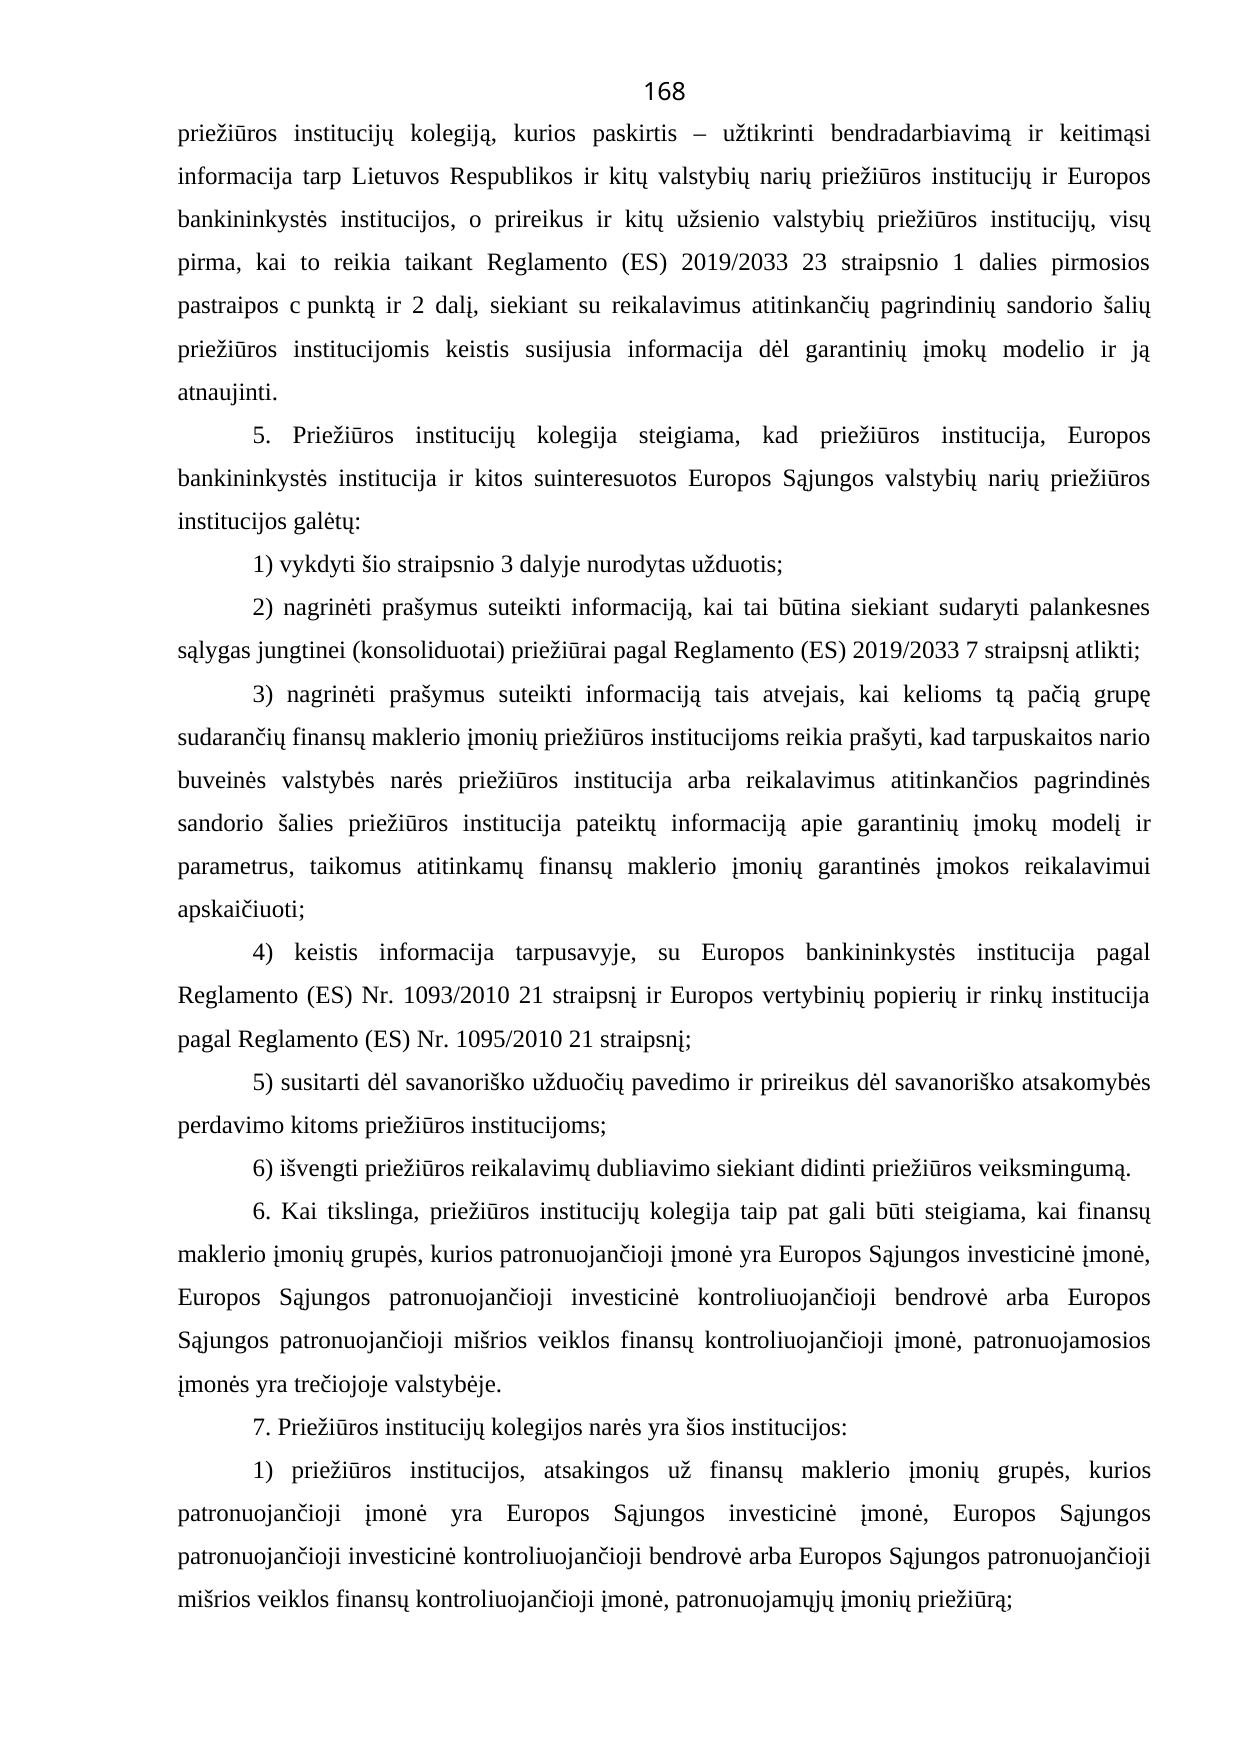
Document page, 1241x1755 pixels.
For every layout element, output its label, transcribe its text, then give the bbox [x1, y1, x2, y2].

text 5) susitarti dėl savanoriško užduočių pavedimo ir prireikus dėl savanoriško atsakomybės perdavimo kitoms priežiūros institucijoms; [177, 1067, 1152, 1139]
text 5. Priežiūros institucijų kolegija steigiama, kad priežiūros institucija, Europos bankininkystės institucija ir kitos suinteresuotos Europos Sąjungos valstybių narių priežiūros institucijos galėtų: [177, 420, 1152, 535]
text 2) nagrinėti prašymus suteikti informaciją, kai tai būtina siekiant sudaryti palankesnes sąlygas jungtinei (konsoliduotai) priežiūrai pagal Reglamento (ES) 2019/2033 7 straipsnį atlikti; [177, 592, 1152, 664]
text 6. Kai tikslinga, priežiūros institucijų kolegija taip pat gali būti steigiama, kai finansų maklerio įmonių grupės, kurios patronuojančioji įmonė yra Europos Sąjungos investicinė įmonė, Europos Sąjungos patronuojančioji investicinė kontroliuojančioji bendrovė arba Europos Sąjungos patronuojančioji mišrios veiklos finansų kontroliuojančioji įmonė, patronuojamosios įmonės yra trečiojoje valstybėje. [177, 1196, 1152, 1397]
text priežiūros institucijų kolegiją, kurios paskirtis – užtikrinti bendradarbiavimą ir keitimąsi informacija tarp Lietuvos Respublikos ir kitų valstybių narių priežiūros institucijų ir Europos bankininkystės institucijos, o prireikus ir kitų užsienio valstybių priežiūros institucijų, visų pirma, kai to reikia taikant Reglamento (ES) 2019/2033 23 straipsnio 1 dalies pirmosios pastraipos c punktą ir 2 dalį, siekiant su reikalavimus atitinkančių pagrindinių sandorio šalių priežiūros institucijomis keistis susijusia informacija dėl garantinių įmokų modelio ir ją atnaujinti. [177, 118, 1152, 406]
text 4) keistis informacija tarpusavyje, su Europos bankininkystės institucija pagal Reglamento (ES) Nr. 1093/2010 21 straipsnį ir Europos vertybinių popierių ir rinkų institucija pagal Reglamento (ES) Nr. 1095/2010 21 straipsnį; [177, 937, 1152, 1052]
text 7. Priežiūros institucijų kolegijos narės yra šios institucijos: [177, 1412, 1152, 1441]
text 1) vykdyti šio straipsnio 3 dalyje nurodytas užduotis; [177, 549, 1152, 578]
text 3) nagrinėti prašymus suteikti informaciją tais atvejais, kai kelioms tą pačią grupę sudarančių finansų maklerio įmonių priežiūros institucijoms reikia prašyti, kad tarpuskaitos nario buveinės valstybės narės priežiūros institucija arba reikalavimus atitinkančios pagrindinės sandorio šalies priežiūros institucija pateiktų informaciją apie garantinių įmokų modelį ir parametrus, taikomus atitinkamų finansų maklerio įmonių garantinės įmokos reikalavimui apskaičiuoti; [177, 679, 1152, 923]
text 6) išvengti priežiūros reikalavimų dubliavimo siekiant didinti priežiūros veiksmingumą. [177, 1153, 1152, 1182]
text 1) priežiūros institucijos, atsakingos už finansų maklerio įmonių grupės, kurios patronuojančioji įmonė yra Europos Sąjungos investicinė įmonė, Europos Sąjungos patronuojančioji investicinė kontroliuojančioji bendrovė arba Europos Sąjungos patronuojančioji mišrios veiklos finansų kontroliuojančioji įmonė, patronuojamųjų įmonių priežiūrą; [177, 1455, 1152, 1613]
